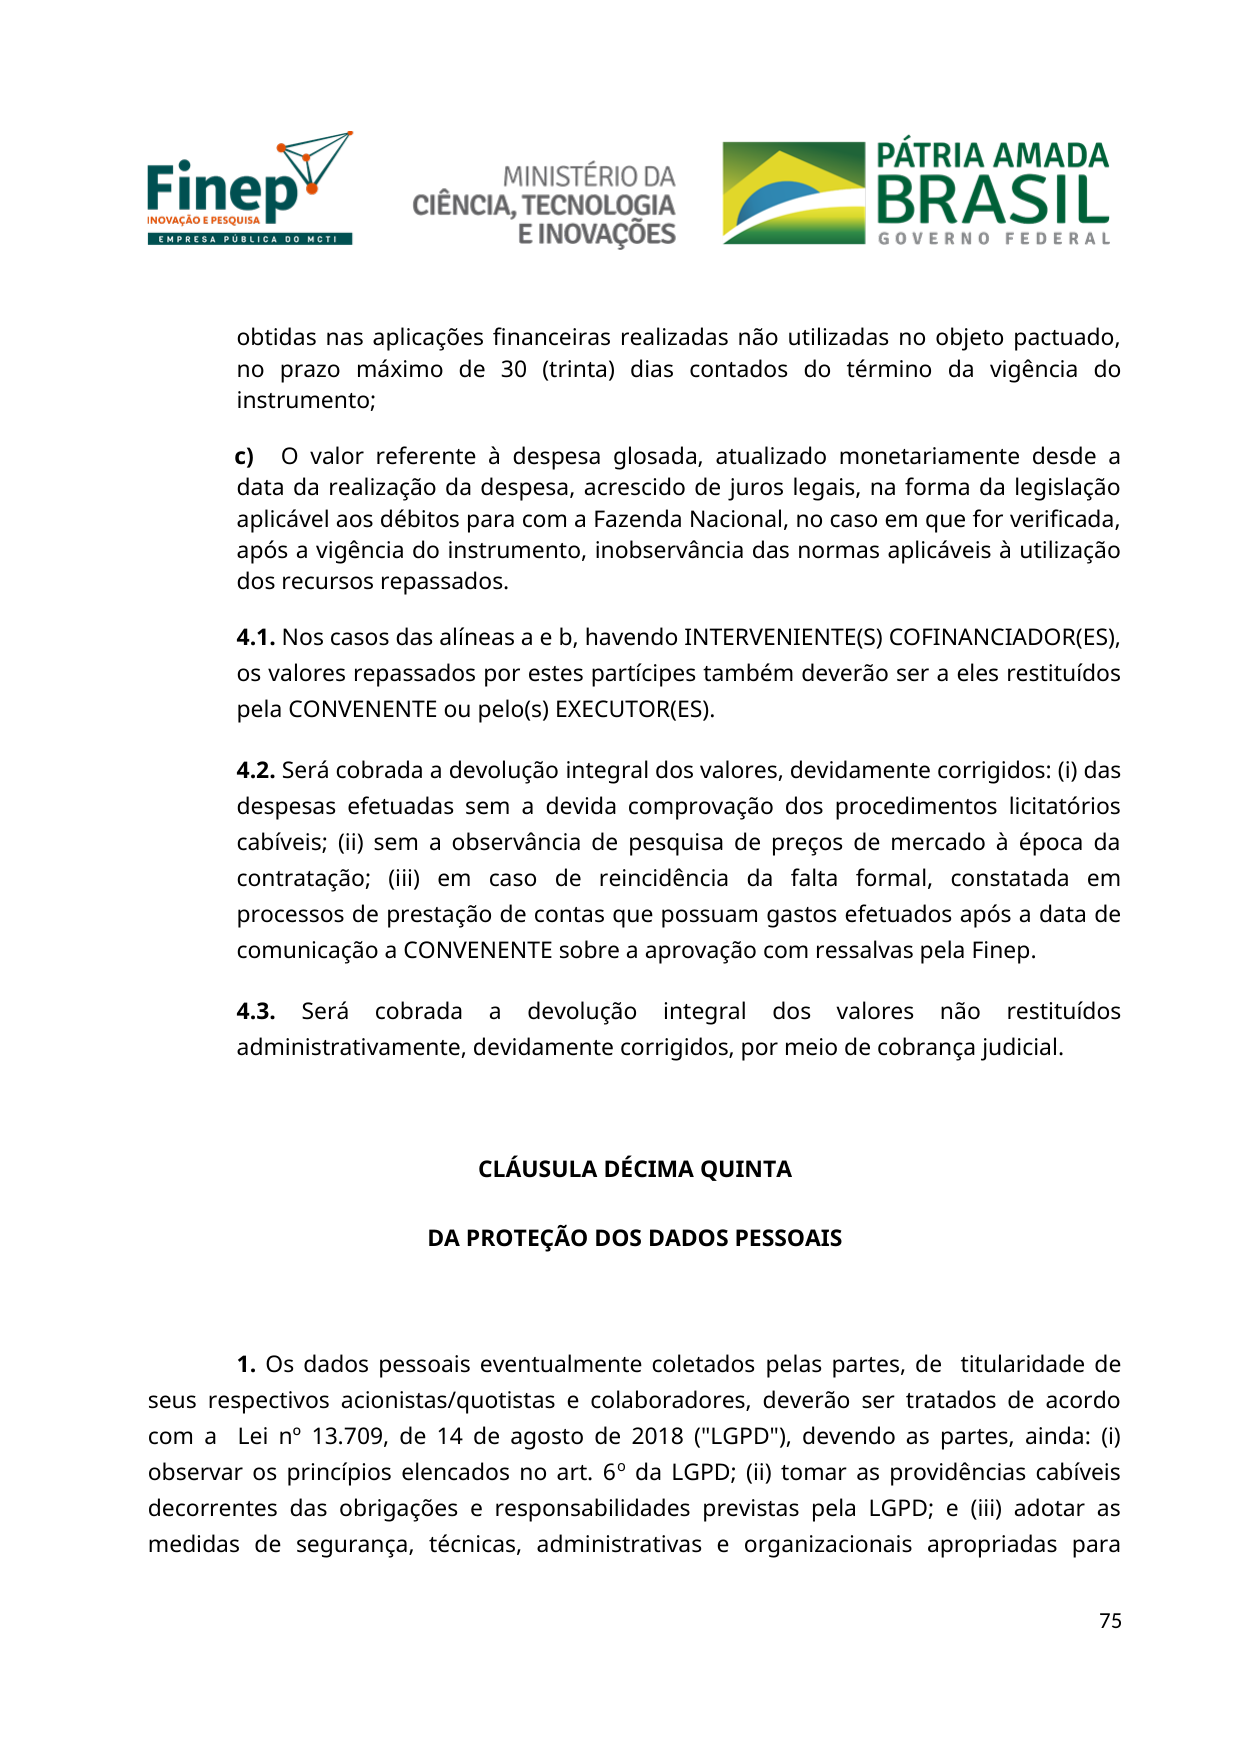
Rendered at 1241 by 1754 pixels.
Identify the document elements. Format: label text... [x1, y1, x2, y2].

list 4.3. Será cobrada a devolução integral dos valores não restituídos administrativamente, devidamente corrigidos, por meio de cobrança judicial. [236, 995, 1122, 1062]
list 4.2. Será cobrada a devolução integral dos valores, devidamente corrigidos: (i) das despesas efetuadas sem a devida comprovação dos procedimentos licitatórios cabíveis; (ii) sem a observância de pesquisa de preços de mercado à época da contratação; (iii) em caso de reincidência da falta formal, constatada em processos de prestação de contas que possuam gastos efetuados após a data de comunicação a CONVENENTE sobre a aprovação com ressalvas pela Finep. [236, 754, 1122, 965]
list O valor referente à despesa glosada, atualizado monetariamente desde a data da realização da despesa, acrescido de juros legais, na forma da legislação aplicável aos débitos para com a Fazenda Nacional, no caso em que for verificada, após a vigência do instrumento, inobservância das normas aplicáveis à utilização dos recursos repassados. [234, 440, 1122, 596]
text 4.1. Nos casos das alíneas a e b, havendo INTERVENIENTE(S) COFINANCIADOR(ES), os valores repassados por estes partícipes também deverão ser a eles restituídos pela CONVENENTE ou pelo(s) EXECUTOR(ES). [236, 621, 1122, 724]
text CLÁUSULA DÉCIMA QUINTA [148, 1153, 1122, 1184]
list obtidas nas aplicações financeiras realizadas não utilizadas no objeto pactuado, no prazo máximo de 30 (trinta) dias contados do término da vigência do instrumento; [234, 321, 1122, 415]
text 1. Os dados pessoais eventualmente coletados pelas partes, de titularidade de seus respectivos acionistas/quotistas e colaboradores, deverão ser tratados de acordo com a Lei nº 13.709, de 14 de agosto de 2018 ("LGPD"), devendo as partes, ainda: (i) observar os princípios elencados no art. 6o da LGPD; (ii) tomar as providências cabíveis decorrentes das obrigações e responsabilidades previstas pela LGPD; e (iii) adotar as medidas de segurança, técnicas, administrativas e organizacionais apropriadas para [148, 1348, 1122, 1559]
text DA PROTEÇÃO DOS DADOS PESSOAIS [148, 1222, 1122, 1253]
